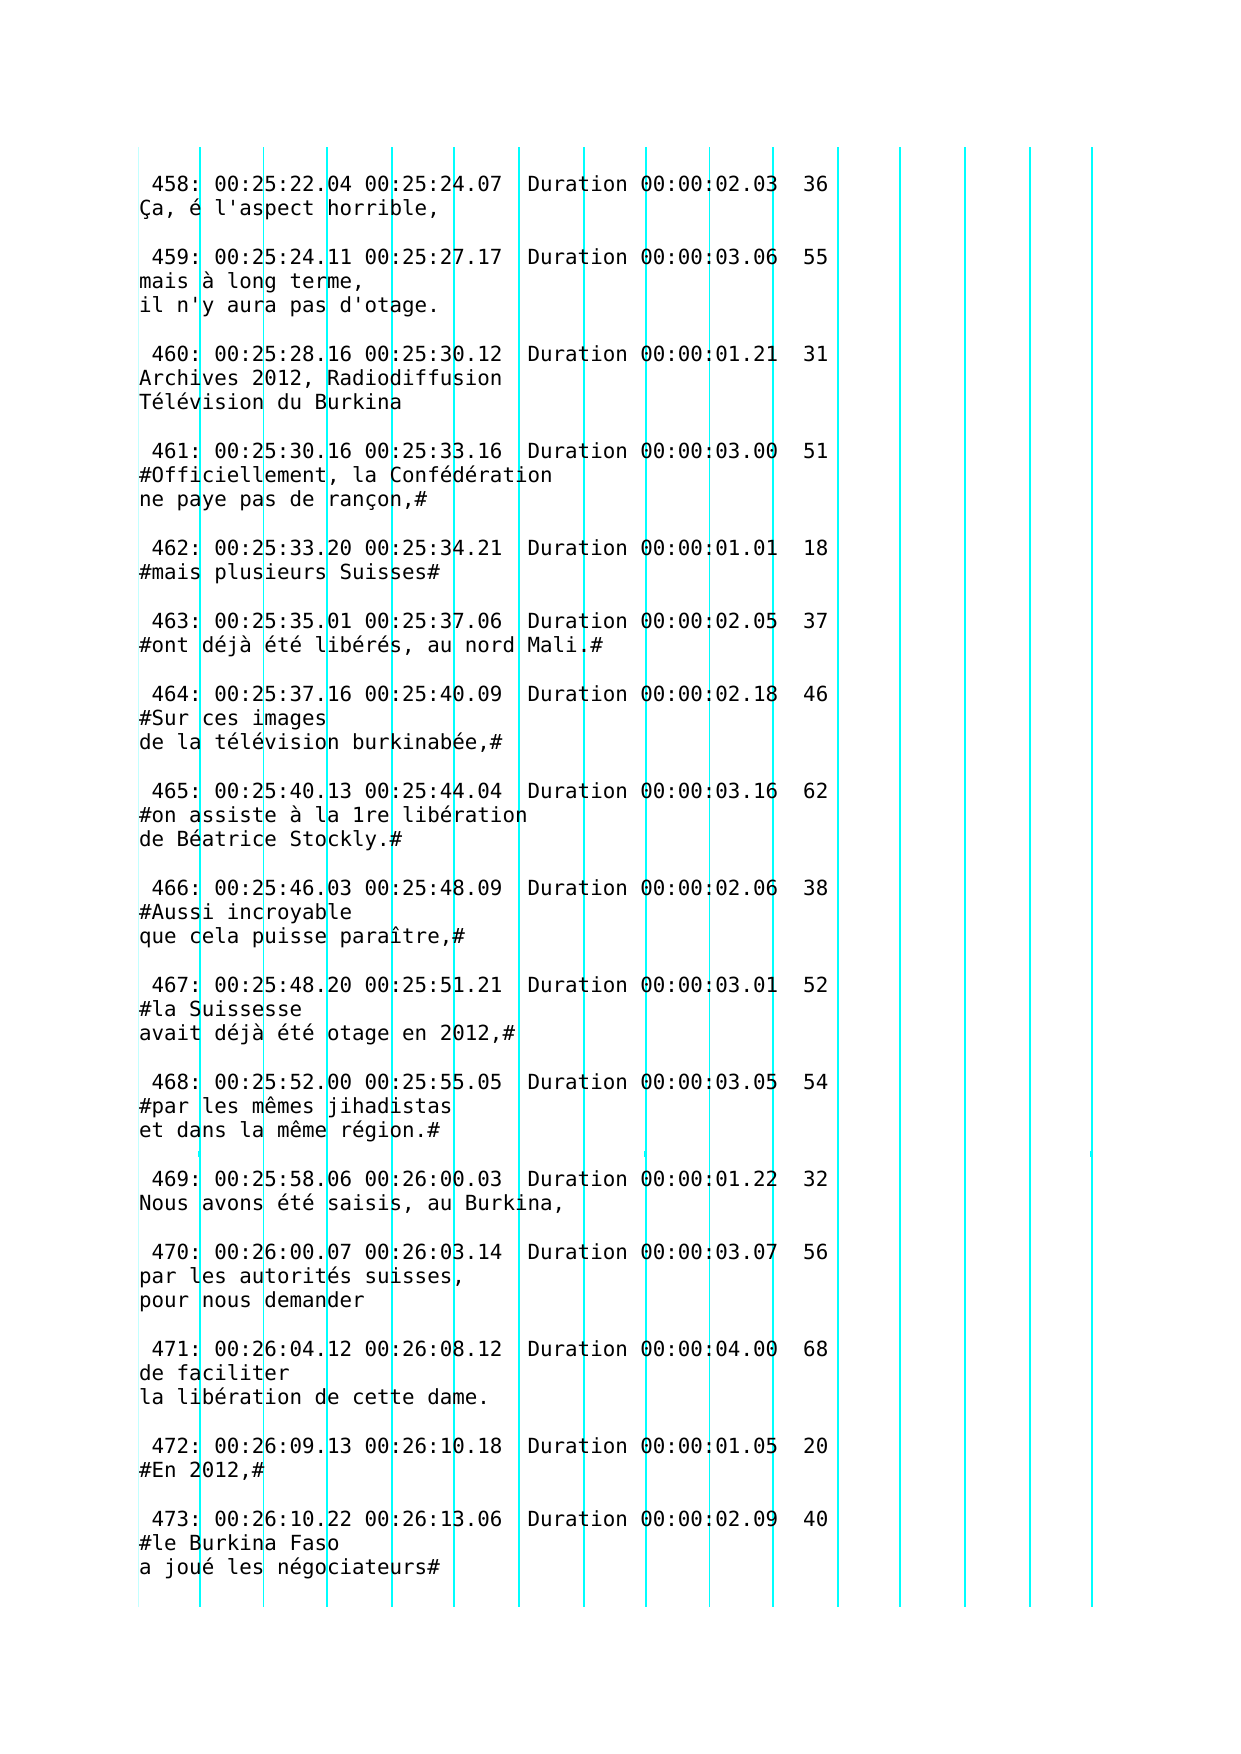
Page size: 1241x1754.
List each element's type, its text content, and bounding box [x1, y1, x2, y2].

text de la télévision burkinabée,# [139, 730, 1101, 754]
text que cela puisse paraître,# [139, 924, 1101, 948]
text Ça, é l'aspect horrible, [139, 196, 1101, 220]
text 463: 00:25:35.01 00:25:37.06 Duration 00:00:02.05 37 [139, 609, 1101, 633]
text #Sur ces images [139, 706, 1101, 730]
text 464: 00:25:37.16 00:25:40.09 Duration 00:00:02.18 46 [139, 682, 1101, 706]
text 465: 00:25:40.13 00:25:44.04 Duration 00:00:03.16 62 [139, 779, 1101, 803]
text #la Suissesse [139, 997, 1101, 1021]
text 470: 00:26:00.07 00:26:03.14 Duration 00:00:03.07 56 [139, 1240, 1101, 1264]
text Télévision du Burkina [139, 390, 1101, 414]
text Nous avons été saisis, au Burkina, [139, 1191, 1101, 1216]
text 467: 00:25:48.20 00:25:51.21 Duration 00:00:03.01 52 [139, 973, 1101, 997]
text #Officiellement, la Confédération [139, 463, 1101, 487]
text 466: 00:25:46.03 00:25:48.09 Duration 00:00:02.06 38 [139, 876, 1101, 900]
text pour nous demander [139, 1288, 1101, 1313]
text il n'y aura pas d'otage. [139, 293, 1101, 317]
text la libération de cette dame. [139, 1385, 1101, 1410]
text 461: 00:25:30.16 00:25:33.16 Duration 00:00:03.00 51 [139, 439, 1101, 463]
text ne paye pas de rançon,# [139, 487, 1101, 512]
text a joué les négociateurs# [139, 1555, 1101, 1579]
text 471: 00:26:04.12 00:26:08.12 Duration 00:00:04.00 68 [139, 1337, 1101, 1361]
text #par les mêmes jihadistas [139, 1094, 1101, 1118]
text mais à long terme, [139, 269, 1101, 293]
text 472: 00:26:09.13 00:26:10.18 Duration 00:00:01.05 20 [139, 1434, 1101, 1458]
text 460: 00:25:28.16 00:25:30.12 Duration 00:00:01.21 31 [139, 342, 1101, 366]
text par les autorités suisses, [139, 1264, 1101, 1288]
text de Béatrice Stockly.# [139, 827, 1101, 851]
text 473: 00:26:10.22 00:26:13.06 Duration 00:00:02.09 40 [139, 1507, 1101, 1531]
text de faciliter [139, 1361, 1101, 1385]
text 458: 00:25:22.04 00:25:24.07 Duration 00:00:02.03 36 [139, 172, 1101, 196]
text 459: 00:25:24.11 00:25:27.17 Duration 00:00:03.06 55 [139, 245, 1101, 269]
text Archives 2012, Radiodiffusion [139, 366, 1101, 390]
text #Aussi incroyable [139, 900, 1101, 924]
text 462: 00:25:33.20 00:25:34.21 Duration 00:00:01.01 18 [139, 536, 1101, 560]
text #En 2012,# [139, 1458, 1101, 1482]
picture [138, 147, 1102, 1607]
text #ont déjà été libérés, au nord Mali.# [139, 633, 1101, 657]
text #on assiste à la 1re libération [139, 803, 1101, 827]
text #mais plusieurs Suisses# [139, 560, 1101, 584]
text #le Burkina Faso [139, 1531, 1101, 1555]
text 469: 00:25:58.06 00:26:00.03 Duration 00:00:01.22 32 [139, 1167, 1101, 1191]
text et dans la même région.# [139, 1118, 1101, 1143]
text 468: 00:25:52.00 00:25:55.05 Duration 00:00:03.05 54 [139, 1070, 1101, 1094]
text avait déjà été otage en 2012,# [139, 1021, 1101, 1046]
